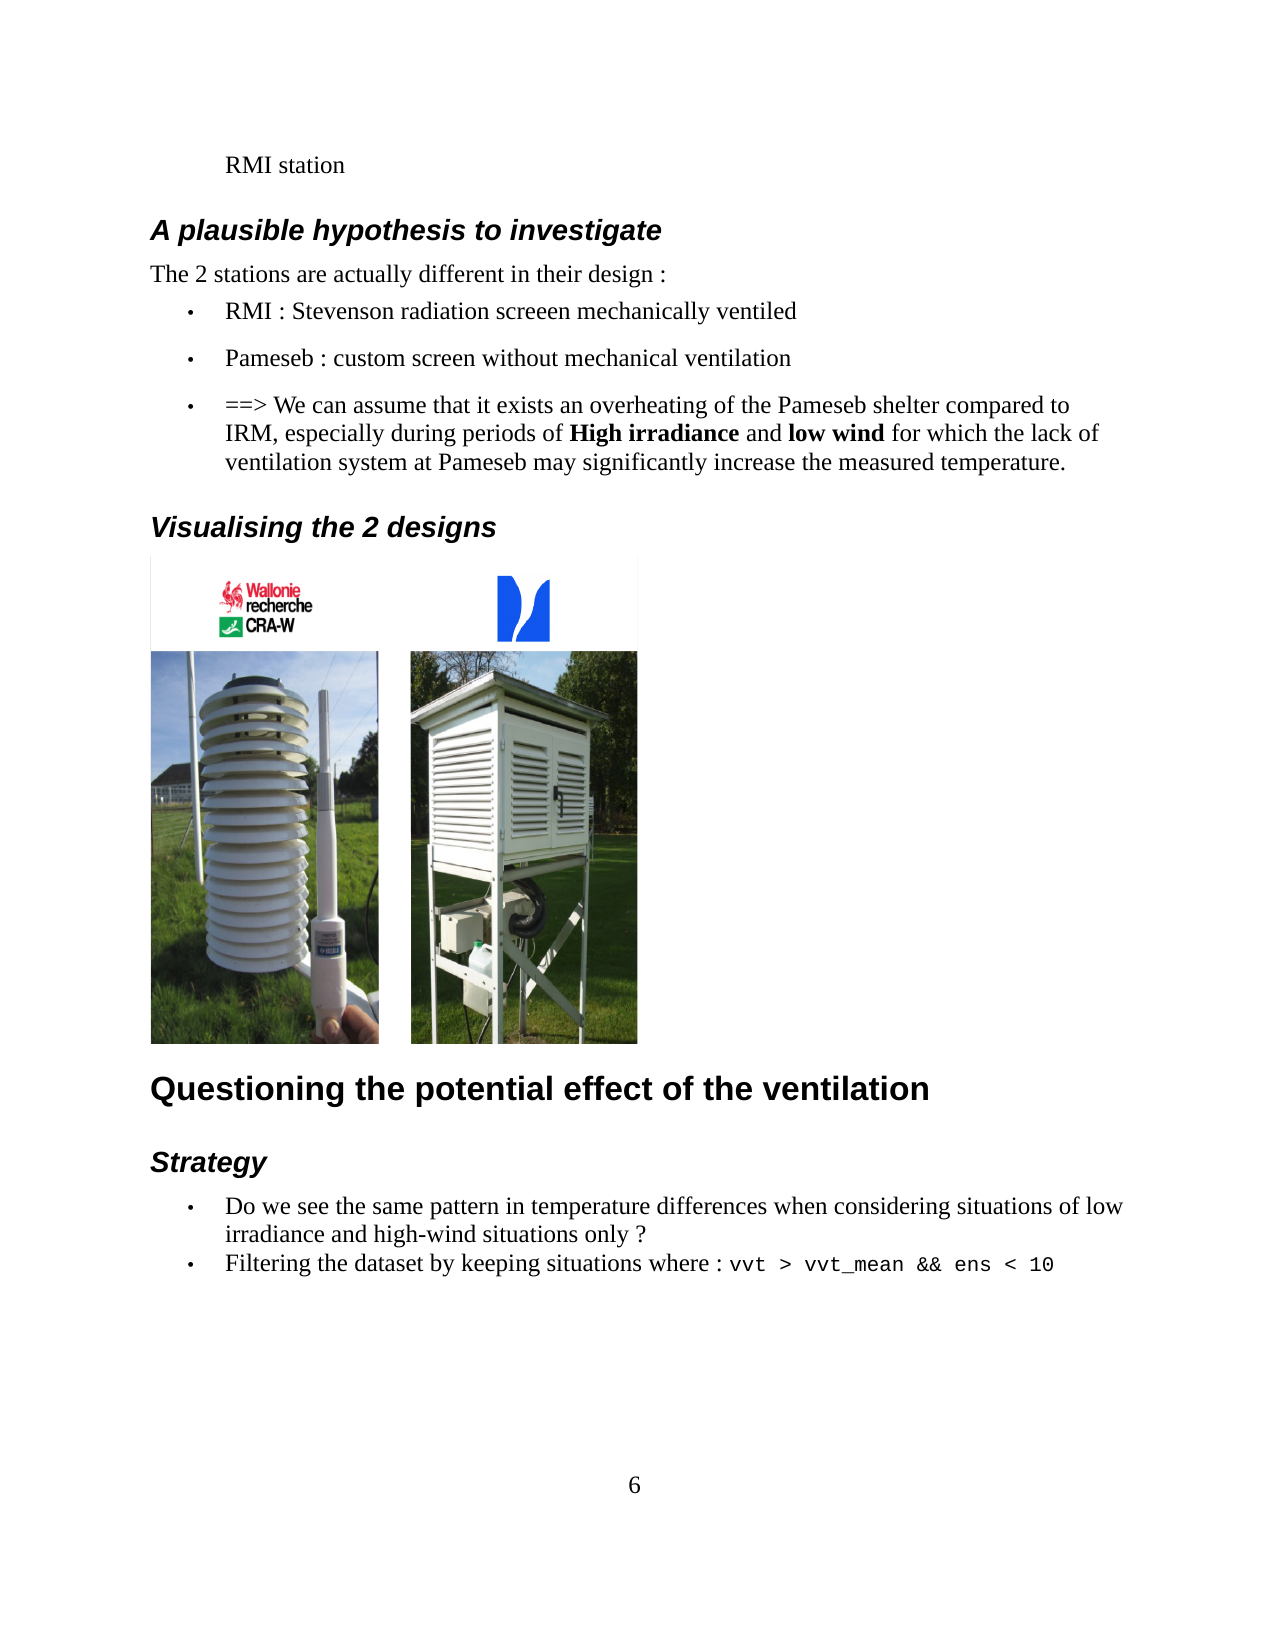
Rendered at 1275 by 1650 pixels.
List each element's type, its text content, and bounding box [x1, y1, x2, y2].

subtitle Strategy [150, 1145, 1125, 1178]
list RMI : Stevenson radiation screeen mechanically ventiled [187, 296, 1125, 325]
text The 2 stations are actually different in their design : [150, 259, 1125, 287]
list Do we see the same pattern in temperature differences when considering situations of low irradiance and high-wind situations only ? [187, 1191, 1125, 1248]
list Filtering the dataset by keeping situations where : vvt > vvt_mean && ens < 10 [187, 1248, 1125, 1278]
list ==> We can assume that it exists an overheating of the Pameseb shelter compared to IRM, especially during periods of High irradiance and low wind for which the lack of ventilation system at Pameseb may significantly increase the measured temperature. [187, 390, 1125, 476]
picture [150, 556, 638, 1044]
subtitle A plausible hypothesis to investigate [150, 213, 1125, 246]
subtitle Visualising the 2 designs [150, 510, 1125, 543]
subtitle Questioning the potential effect of the ventilation [150, 1068, 1125, 1107]
list Pameseb : custom screen without mechanical ventilation [187, 343, 1125, 372]
list RMI station [187, 150, 1125, 179]
